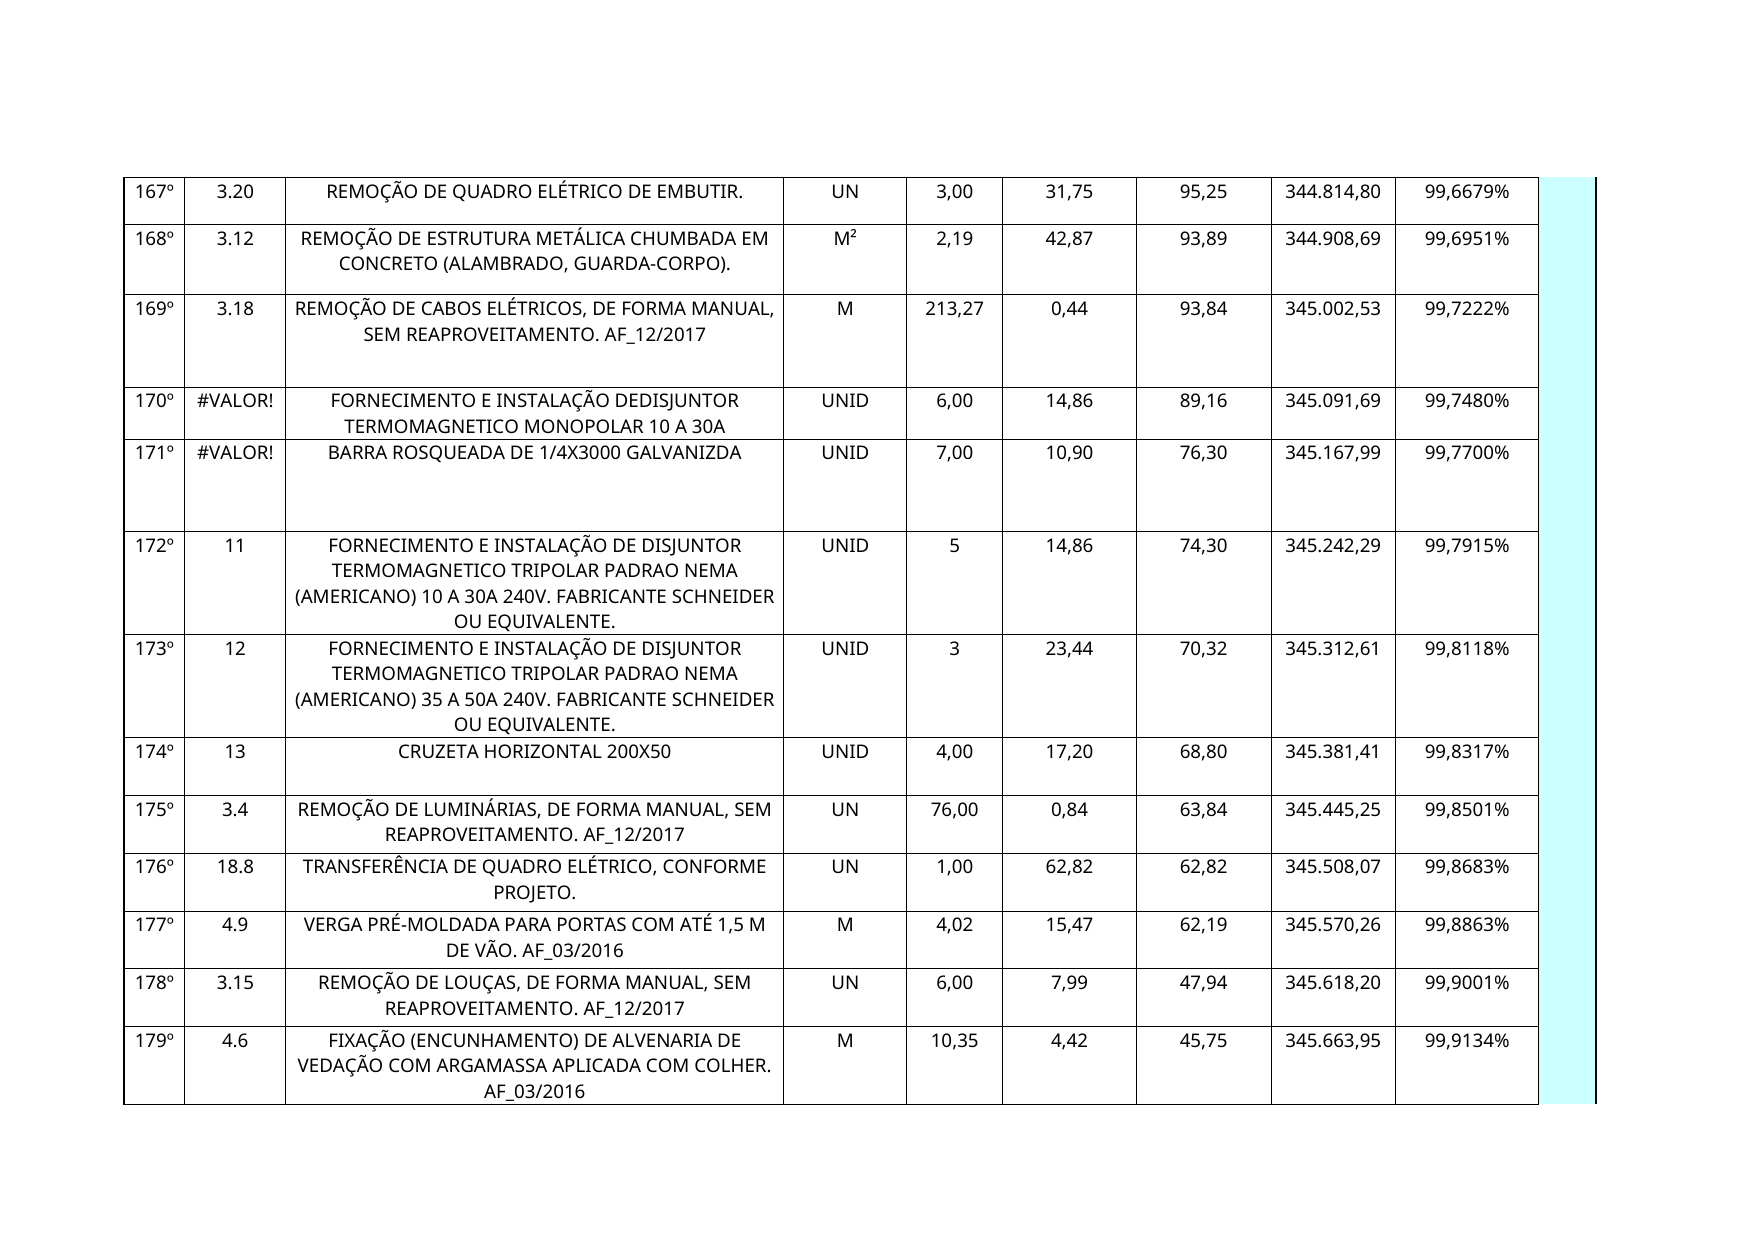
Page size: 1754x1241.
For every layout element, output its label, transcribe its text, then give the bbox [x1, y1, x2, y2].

table_cell FORNECIMENTO E INSTALAÇÃO DEDISJUNTOR TERMOMAGNETICO MONOPOLAR 10 A 30A [286, 388, 783, 439]
table_cell 99,8118% [1396, 635, 1538, 737]
table_cell #VALOR! [185, 388, 285, 439]
table_cell 99,7915% [1396, 532, 1538, 634]
table_cell 4,02 [907, 912, 1002, 968]
table_cell M [784, 912, 906, 968]
table_cell UNID [784, 440, 906, 531]
table_cell M [784, 1027, 906, 1104]
table_cell 3,00 [907, 178, 1002, 224]
table_cell 3 [907, 635, 1002, 737]
table_cell 63,84 [1137, 796, 1271, 853]
table_cell REMOÇÃO DE ESTRUTURA METÁLICA CHUMBADA EM CONCRETO (ALAMBRADO, GUARDA-CORPO). [286, 225, 783, 294]
table_cell 175º [125, 796, 184, 853]
table_cell 99,8683% [1396, 854, 1538, 911]
table_cell 14,86 [1003, 388, 1136, 439]
table_cell 0,84 [1003, 796, 1136, 853]
table_cell UNID [784, 635, 906, 737]
table_cell UNID [784, 532, 906, 634]
table_cell 345.570,26 [1272, 912, 1395, 968]
table_cell 93,84 [1137, 295, 1271, 387]
table_cell FIXAÇÃO (ENCUNHAMENTO) DE ALVENARIA DE VEDAÇÃO COM ARGAMASSA APLICADA COM COLHER. AF_03/2016 [286, 1027, 783, 1104]
table_cell 11 [185, 532, 285, 634]
table_cell 10,35 [907, 1027, 1002, 1104]
table_cell 99,7480% [1396, 388, 1538, 439]
table_cell 171º [125, 440, 184, 531]
table_cell 179º [125, 1027, 184, 1104]
table_cell 0,44 [1003, 295, 1136, 387]
table_cell 17,20 [1003, 738, 1136, 795]
table_cell #VALOR! [185, 440, 285, 531]
table_cell VERGA PRÉ-MOLDADA PARA PORTAS COM ATÉ 1,5 M DE VÃO. AF_03/2016 [286, 912, 783, 968]
table_cell REMOÇÃO DE LUMINÁRIAS, DE FORMA MANUAL, SEM REAPROVEITAMENTO. AF_12/2017 [286, 796, 783, 853]
table_cell 178º [125, 969, 184, 1026]
table_cell 4.9 [185, 912, 285, 968]
table_cell UN [784, 854, 906, 911]
table_cell 18.8 [185, 854, 285, 911]
table_cell 12 [185, 635, 285, 737]
table_cell 23,44 [1003, 635, 1136, 737]
table_cell 345.445,25 [1272, 796, 1395, 853]
table_cell 2,19 [907, 225, 1002, 294]
table_cell 31,75 [1003, 178, 1136, 224]
table_cell 7,00 [907, 440, 1002, 531]
table_cell 5 [907, 532, 1002, 634]
table_cell 62,19 [1137, 912, 1271, 968]
table_cell 345.002,53 [1272, 295, 1395, 387]
table_cell 42,87 [1003, 225, 1136, 294]
table_cell 76,30 [1137, 440, 1271, 531]
table_cell 3.20 [185, 178, 285, 224]
table_cell [1539, 177, 1595, 224]
table_cell REMOÇÃO DE LOUÇAS, DE FORMA MANUAL, SEM REAPROVEITAMENTO. AF_12/2017 [286, 969, 783, 1026]
table_cell 167º [125, 178, 184, 224]
table_cell 62,82 [1003, 854, 1136, 911]
table_cell 95,25 [1137, 178, 1271, 224]
table_cell 10,90 [1003, 440, 1136, 531]
table_cell 6,00 [907, 388, 1002, 439]
table_cell 93,89 [1137, 225, 1271, 294]
table_cell TRANSFERÊNCIA DE QUADRO ELÉTRICO, CONFORME PROJETO. [286, 854, 783, 911]
table_cell 70,32 [1137, 635, 1271, 737]
table_cell [1539, 1026, 1595, 1104]
table_cell 3.4 [185, 796, 285, 853]
table_cell FORNECIMENTO E INSTALAÇÃO DE DISJUNTOR TERMOMAGNETICO TRIPOLAR PADRAO NEMA (AMERICANO) 35 A 50A 240V. FABRICANTE SCHNEIDER OU EQUIVALENTE. [286, 635, 783, 737]
table_cell 6,00 [907, 969, 1002, 1026]
table_cell 168º [125, 225, 184, 294]
table_cell UN [784, 969, 906, 1026]
table_cell [1539, 853, 1595, 911]
table_cell 99,8501% [1396, 796, 1538, 853]
table_cell 76,00 [907, 796, 1002, 853]
table_cell 99,9134% [1396, 1027, 1538, 1104]
table_cell [1539, 439, 1595, 531]
table_cell 99,8863% [1396, 912, 1538, 968]
table_cell 177º [125, 912, 184, 968]
table_cell 99,6679% [1396, 178, 1538, 224]
table_cell CRUZETA HORIZONTAL 200X50 [286, 738, 783, 795]
table_cell 14,86 [1003, 532, 1136, 634]
table_cell 1,00 [907, 854, 1002, 911]
table_cell REMOÇÃO DE QUADRO ELÉTRICO DE EMBUTIR. [286, 178, 783, 224]
table_cell [1539, 531, 1595, 634]
table_cell 68,80 [1137, 738, 1271, 795]
table_cell 345.091,69 [1272, 388, 1395, 439]
table_cell 3.18 [185, 295, 285, 387]
table_cell 345.508,07 [1272, 854, 1395, 911]
table_cell 344.814,80 [1272, 178, 1395, 224]
table_cell 99,6951% [1396, 225, 1538, 294]
table_cell 345.381,41 [1272, 738, 1395, 795]
table_cell [1539, 737, 1595, 795]
table_cell 173º [125, 635, 184, 737]
table_cell 4,42 [1003, 1027, 1136, 1104]
table_cell 345.242,29 [1272, 532, 1395, 634]
table_cell FORNECIMENTO E INSTALAÇÃO DE DISJUNTOR TERMOMAGNETICO TRIPOLAR PADRAO NEMA (AMERICANO) 10 A 30A 240V. FABRICANTE SCHNEIDER OU EQUIVALENTE. [286, 532, 783, 634]
table_cell 344.908,69 [1272, 225, 1395, 294]
table_cell [1539, 387, 1595, 439]
table_cell 345.663,95 [1272, 1027, 1395, 1104]
table_cell 172º [125, 532, 184, 634]
table_cell UNID [784, 388, 906, 439]
table_cell 62,82 [1137, 854, 1271, 911]
table_cell 4.6 [185, 1027, 285, 1104]
table_cell [1539, 795, 1595, 853]
table_cell [1539, 294, 1595, 387]
table_cell 213,27 [907, 295, 1002, 387]
table_cell 3.15 [185, 969, 285, 1026]
table_cell 99,7700% [1396, 440, 1538, 531]
table_cell 7,99 [1003, 969, 1136, 1026]
table_cell 15,47 [1003, 912, 1136, 968]
table_cell 176º [125, 854, 184, 911]
table_cell 99,9001% [1396, 969, 1538, 1026]
table_cell M² [784, 225, 906, 294]
table_cell 3.12 [185, 225, 285, 294]
table_cell 89,16 [1137, 388, 1271, 439]
table_cell UN [784, 178, 906, 224]
table_cell [1539, 968, 1595, 1026]
table_cell 74,30 [1137, 532, 1271, 634]
table_cell [1539, 634, 1595, 737]
table_cell 99,7222% [1396, 295, 1538, 387]
table_cell 170º [125, 388, 184, 439]
table_cell 47,94 [1137, 969, 1271, 1026]
table_cell UN [784, 796, 906, 853]
table_cell 13 [185, 738, 285, 795]
table_cell 4,00 [907, 738, 1002, 795]
table_cell REMOÇÃO DE CABOS ELÉTRICOS, DE FORMA MANUAL, SEM REAPROVEITAMENTO. AF_12/2017 [286, 295, 783, 387]
table_cell [1539, 224, 1595, 294]
table_cell [1539, 911, 1595, 968]
table_cell 45,75 [1137, 1027, 1271, 1104]
table_cell 345.167,99 [1272, 440, 1395, 531]
table_cell UNID [784, 738, 906, 795]
table_cell 169º [125, 295, 184, 387]
table_cell 174º [125, 738, 184, 795]
table_cell 99,8317% [1396, 738, 1538, 795]
table_cell 345.618,20 [1272, 969, 1395, 1026]
table_cell 345.312,61 [1272, 635, 1395, 737]
table_cell M [784, 295, 906, 387]
table_cell BARRA ROSQUEADA DE 1/4X3000 GALVANIZDA [286, 440, 783, 531]
